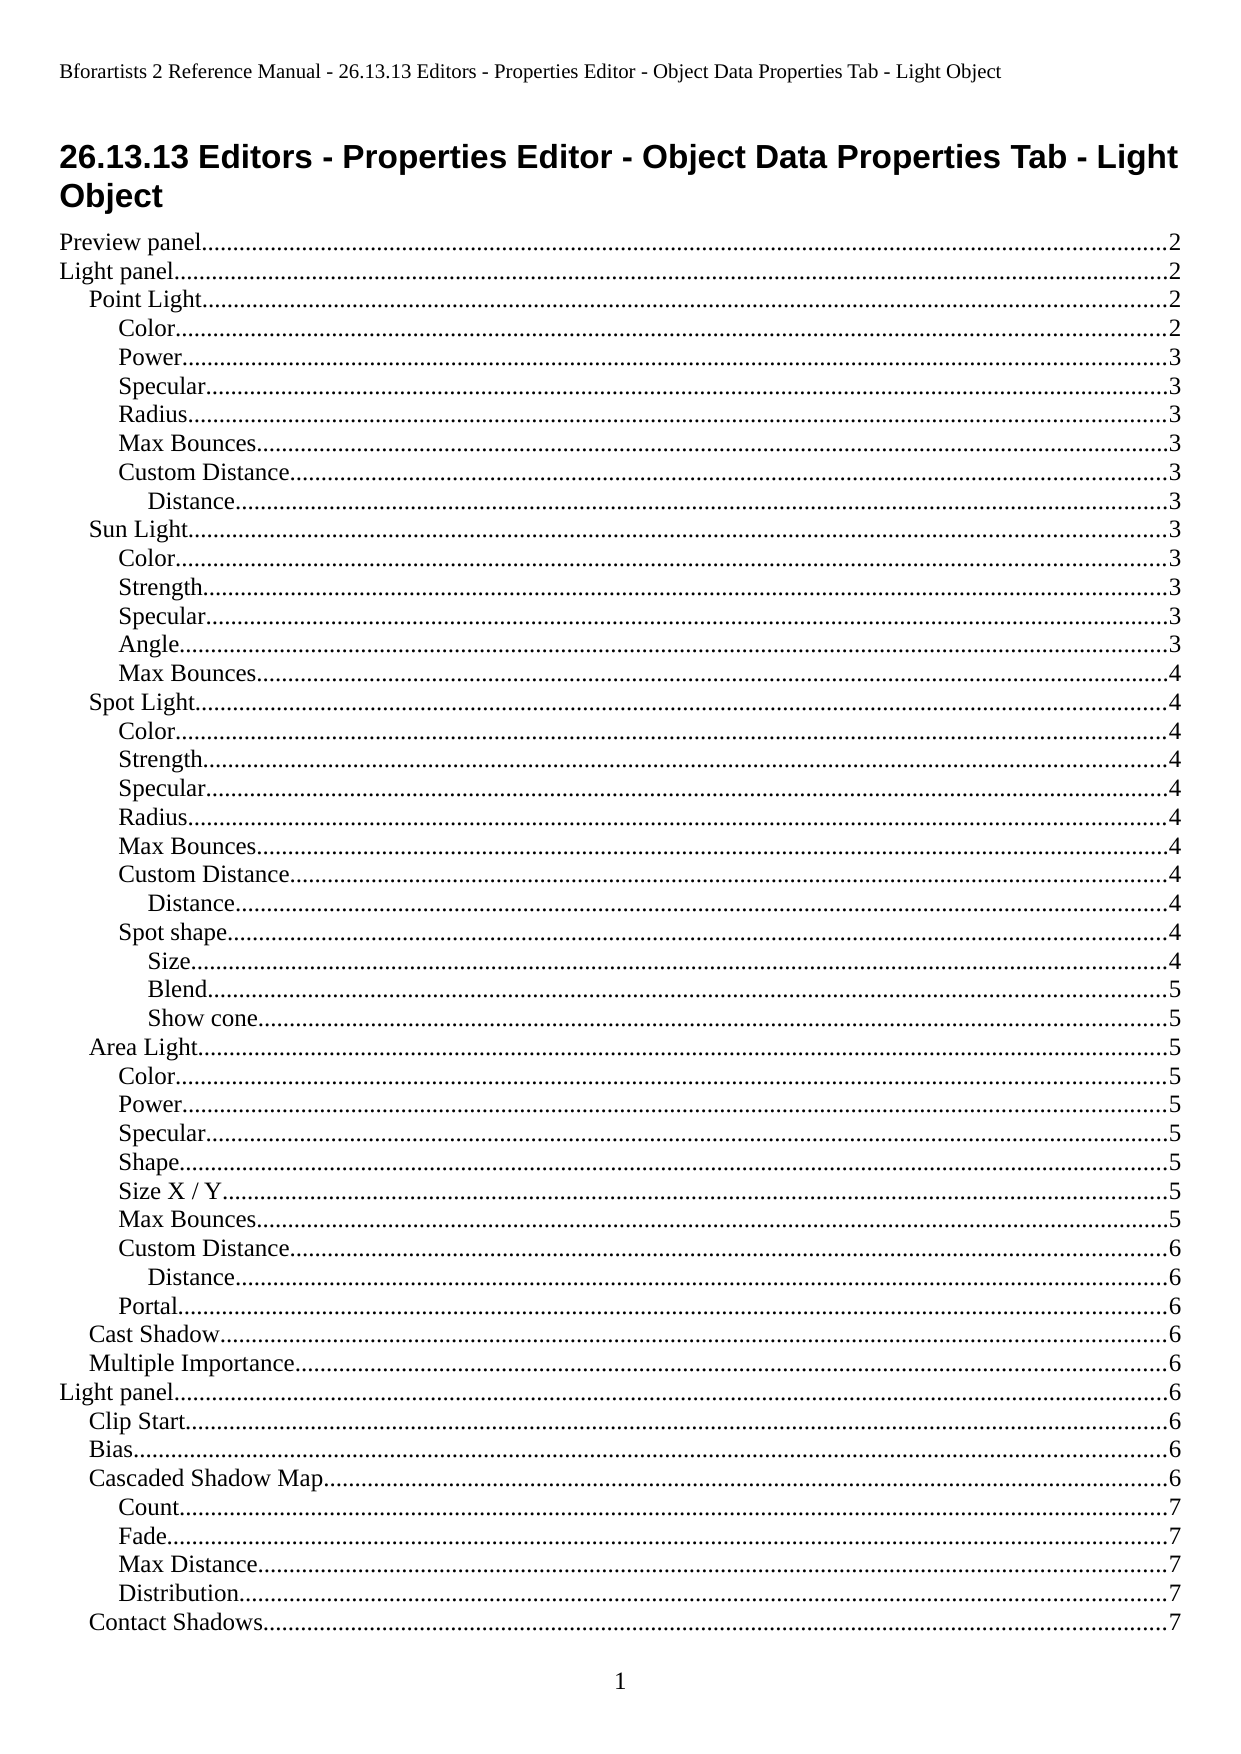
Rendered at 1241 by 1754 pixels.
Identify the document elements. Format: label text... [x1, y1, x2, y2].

text Show cone 5 [147, 1003, 1181, 1032]
text Count 7 [118, 1492, 1181, 1521]
text Color 5 [118, 1061, 1181, 1089]
text Fade 7 [118, 1521, 1181, 1549]
text Spot shape 4 [118, 917, 1181, 946]
text Distribution 7 [118, 1578, 1181, 1607]
text Color 2 [118, 313, 1181, 342]
text Specular 3 [118, 371, 1181, 399]
text Cascaded Shadow Map 6 [88, 1463, 1181, 1492]
text Radius 4 [118, 802, 1181, 831]
text Shape 5 [118, 1147, 1181, 1176]
text Max Bounces 4 [118, 658, 1181, 687]
text Point Light 2 [88, 284, 1181, 313]
text Multiple Importance 6 [88, 1348, 1181, 1377]
text Custom Distance 3 [118, 457, 1181, 486]
text Max Distance 7 [118, 1549, 1181, 1578]
text Area Light 5 [88, 1032, 1181, 1061]
text Preview panel 2 [59, 227, 1181, 256]
text Distance 3 [147, 486, 1181, 514]
text Custom Distance 4 [118, 859, 1181, 888]
text Clip Start 6 [88, 1406, 1181, 1434]
text Blend 5 [147, 974, 1181, 1003]
text Custom Distance 6 [118, 1233, 1181, 1262]
text Max Bounces 5 [118, 1204, 1181, 1233]
text Color 4 [118, 716, 1181, 744]
text Distance 6 [147, 1262, 1181, 1291]
text Contact Shadows 7 [88, 1607, 1181, 1636]
text Light panel 2 [59, 256, 1181, 284]
text Sun Light 3 [88, 514, 1181, 543]
text Power 3 [118, 342, 1181, 371]
text Distance 4 [147, 888, 1181, 917]
text Light panel 6 [59, 1377, 1181, 1406]
text Max Bounces 3 [118, 428, 1181, 457]
text Strength 3 [118, 572, 1181, 601]
text Strength 4 [118, 744, 1181, 773]
text Angle 3 [118, 629, 1181, 658]
text Cast Shadow 6 [88, 1319, 1181, 1348]
text Specular 5 [118, 1118, 1181, 1147]
text Specular 4 [118, 773, 1181, 802]
text Power 5 [118, 1089, 1181, 1118]
text Size X / Y 5 [118, 1176, 1181, 1204]
subtitle 26.13.13 Editors - Properties Editor - Object Data Properties Tab - Light Object [59, 138, 1181, 214]
text Portal 6 [118, 1291, 1181, 1319]
text Size 4 [147, 946, 1181, 974]
text Color 3 [118, 543, 1181, 572]
text Radius 3 [118, 399, 1181, 428]
text Max Bounces 4 [118, 831, 1181, 859]
text Spot Light 4 [88, 687, 1181, 716]
text Specular 3 [118, 601, 1181, 629]
text Bias 6 [88, 1434, 1181, 1463]
